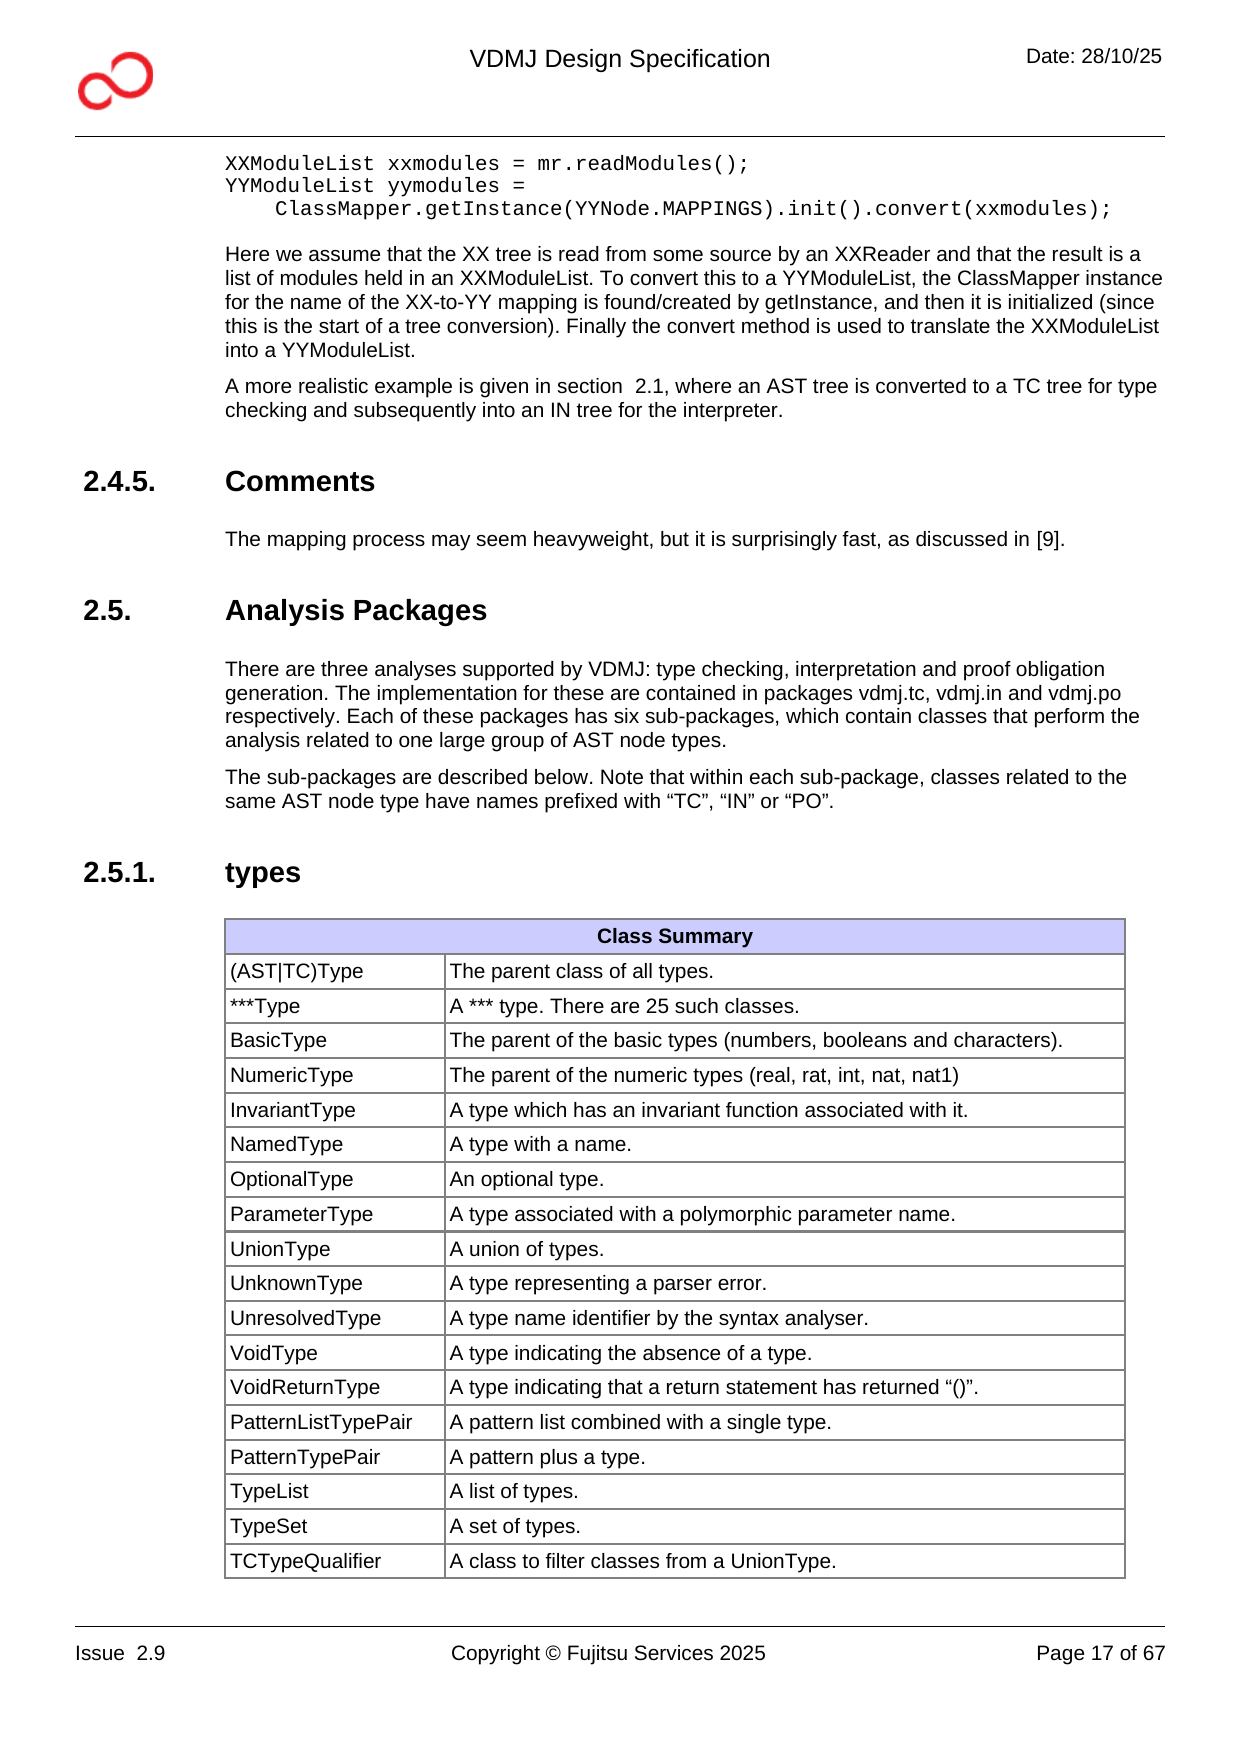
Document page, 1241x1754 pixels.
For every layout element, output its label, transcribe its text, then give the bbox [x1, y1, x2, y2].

table_header Class Summary [226, 920, 1124, 953]
table_cell VoidType [226, 1336, 444, 1369]
table_cell A type representing a parser error. [446, 1267, 1124, 1300]
table_cell A type name identifier by the syntax analyser. [446, 1302, 1124, 1334]
subtitle Comments [75, 465, 1165, 498]
table_cell The parent of the numeric types (real, rat, int, nat, nat1) [446, 1059, 1124, 1092]
text Here we assume that the XX tree is read from some source by an XXReader and that the result is a list of modules held in an XXModuleList. To convert this to a YYModuleList, the ClassMapper instance for the name of the XX-to-YY mapping is found/created by getInstance, and then it is initialized (since this is the start of a tree conversion). Finally the convert method is used to translate the XXModuleList into a YYModuleList. [225, 242, 1165, 362]
text The sub-packages are described below. Note that within each sub-package, classes related to the same AST node type have names prefixed with “TC”, “IN” or “PO”. [225, 765, 1165, 813]
table_cell NamedType [226, 1128, 444, 1161]
table_cell A type which has an invariant function associated with it. [446, 1094, 1124, 1126]
table_cell TypeSet [226, 1510, 444, 1542]
table_cell ParameterType [226, 1198, 444, 1230]
table_cell A class to filter classes from a UnionType. [446, 1545, 1124, 1577]
table_cell VoidReturnType [226, 1371, 444, 1404]
subtitle Analysis Packages [75, 594, 1165, 627]
table_cell A pattern list combined with a single type. [446, 1406, 1124, 1438]
table_cell PatternListTypePair [226, 1406, 444, 1438]
table_cell NumericType [226, 1059, 444, 1092]
table_cell A type associated with a polymorphic parameter name. [446, 1198, 1124, 1230]
table_cell UnresolvedType [226, 1302, 444, 1334]
table_cell An optional type. [446, 1163, 1124, 1196]
table_cell A set of types. [446, 1510, 1124, 1542]
table_cell A list of types. [446, 1475, 1124, 1508]
subtitle types [75, 856, 1165, 888]
table_cell A *** type. There are 25 such classes. [446, 990, 1124, 1022]
table_cell InvariantType [226, 1094, 444, 1126]
text ClassMapper.getInstance(YYNode.MAPPINGS).init().convert(xxmodules); [225, 197, 1165, 220]
picture [78, 44, 153, 120]
table_cell A type with a name. [446, 1128, 1124, 1161]
text XXModuleList xxmodules = mr.readModules(); [225, 152, 1165, 175]
table_cell TCTypeQualifier [226, 1545, 444, 1577]
table_cell PatternTypePair [226, 1441, 444, 1473]
text YYModuleList yymodules = [225, 175, 1165, 197]
text The mapping process may seem heavyweight, but it is surprisingly fast, as discussed in [9]. [225, 528, 1165, 552]
table_cell A type indicating the absence of a type. [446, 1336, 1124, 1369]
table_cell OptionalType [226, 1163, 444, 1196]
table_cell The parent class of all types. [446, 955, 1124, 987]
table_cell ***Type [226, 990, 444, 1022]
table_cell A pattern plus a type. [446, 1441, 1124, 1473]
table_cell The parent of the basic types (numbers, booleans and characters). [446, 1024, 1124, 1057]
table_cell A type indicating that a return statement has returned “()”. [446, 1371, 1124, 1404]
table_cell UnionType [226, 1233, 444, 1265]
table_cell TypeList [226, 1475, 444, 1508]
text There are three analyses supported by VDMJ: type checking, interpretation and proof obligation generation. The implementation for these are contained in packages vdmj.tc, vdmj.in and vdmj.po respectively. Each of these packages has six sub-packages, which contain classes that perform the analysis related to one large group of AST node types. [225, 657, 1165, 753]
table_cell UnknownType [226, 1267, 444, 1300]
table_cell BasicType [226, 1024, 444, 1057]
text A more realistic example is given in section 2.1, where an AST tree is converted to a TC tree for type checking and subsequently into an IN tree for the interpreter. [225, 375, 1165, 423]
table_cell A union of types. [446, 1233, 1124, 1265]
table_cell (AST|TC)Type [226, 955, 444, 987]
